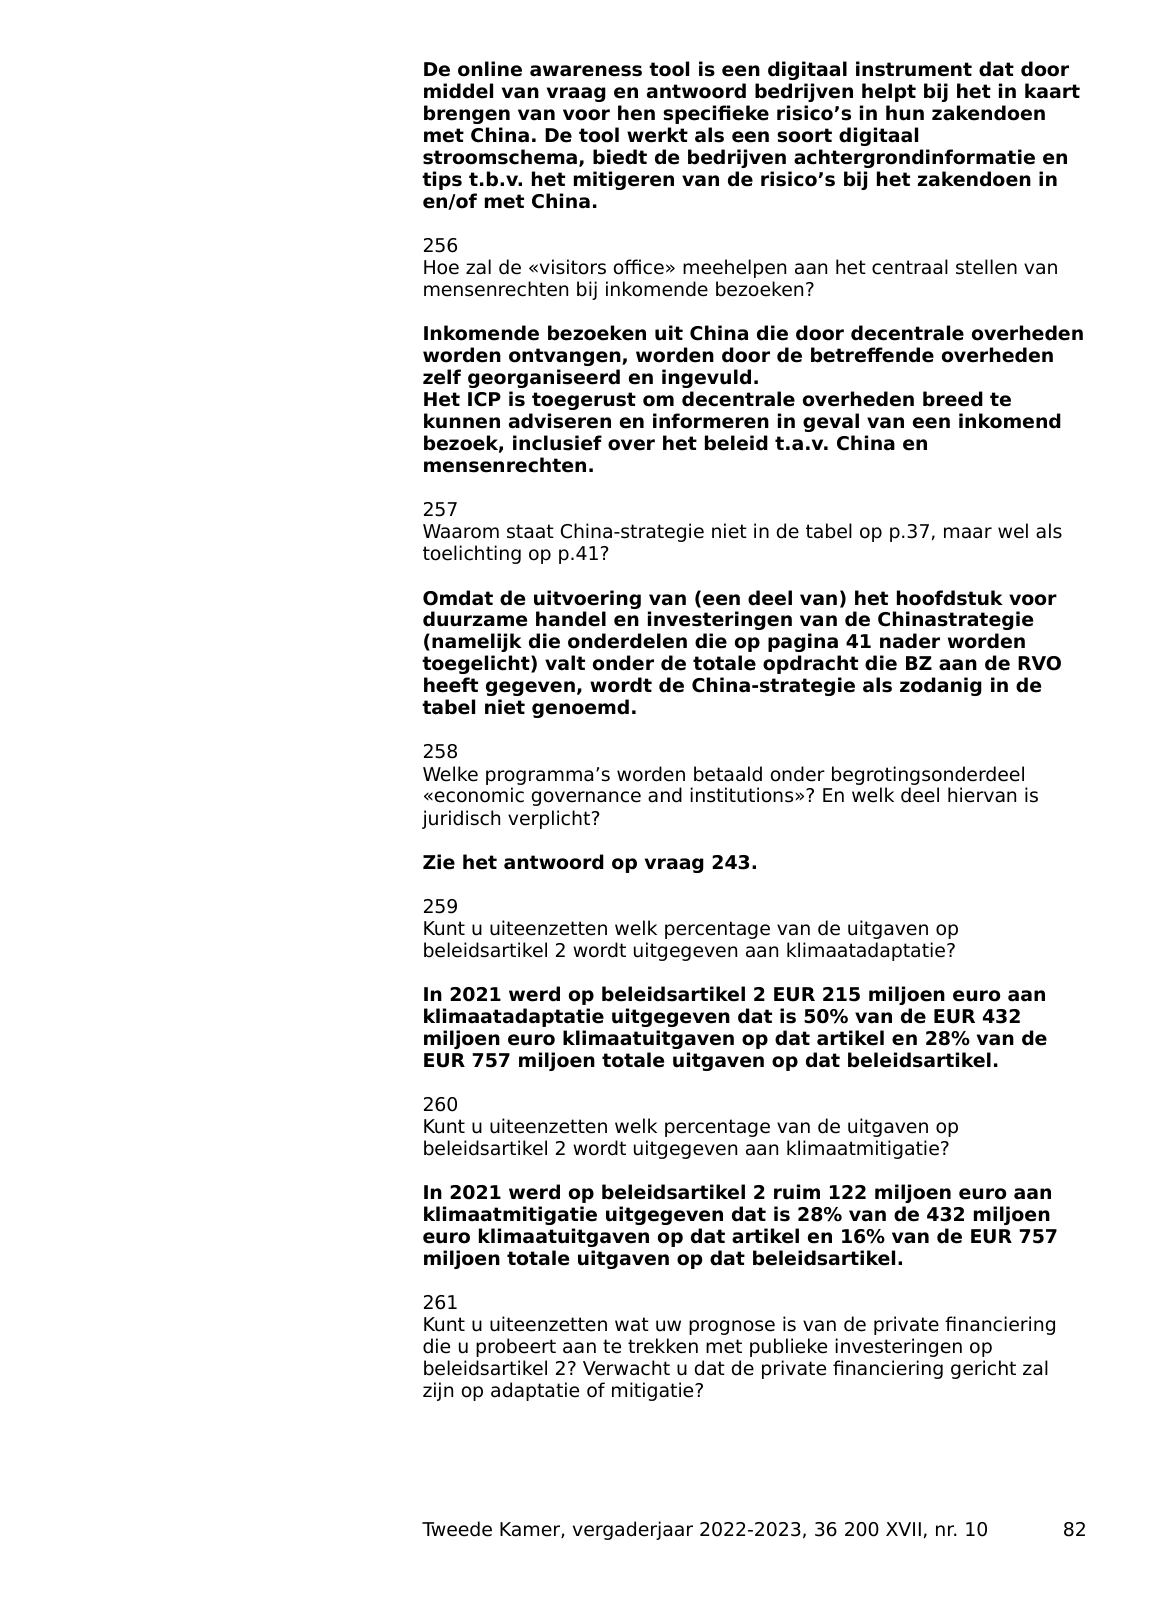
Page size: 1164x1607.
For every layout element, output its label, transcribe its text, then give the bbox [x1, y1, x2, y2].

text 257 [422, 499, 1087, 521]
text Kunt u uiteenzetten welk percentage van de uitgaven op beleidsartikel 2 wordt uitgegeven aan klimaatmitigatie? [422, 1116, 1087, 1160]
text In 2021 werd op beleidsartikel 2 ruim 122 miljoen euro aan klimaatmitigatie uitgegeven dat is 28% van de 432 miljoen euro klimaatuitgaven op dat artikel en 16% van de EUR 757 miljoen totale uitgaven op dat beleidsartikel. [422, 1182, 1087, 1270]
text Kunt u uiteenzetten welk percentage van de uitgaven op beleidsartikel 2 wordt uitgegeven aan klimaatadaptatie? [422, 918, 1087, 962]
text In 2021 werd op beleidsartikel 2 EUR 215 miljoen euro aan klimaatadaptatie uitgegeven dat is 50% van de EUR 432 miljoen euro klimaatuitgaven op dat artikel en 28% van de EUR 757 miljoen totale uitgaven op dat beleidsartikel. [422, 984, 1087, 1072]
text Kunt u uiteenzetten wat uw prognose is van de private financiering die u probeert aan te trekken met publieke investeringen op beleidsartikel 2? Verwacht u dat de private financiering gericht zal zijn op adaptatie of mitigatie? [422, 1314, 1087, 1402]
text Inkomende bezoeken uit China die door decentrale overheden worden ontvangen, worden door de betreffende overheden zelf georganiseerd en ingevuld. [422, 323, 1087, 389]
text Welke programma’s worden betaald onder begrotingsonderdeel «economic governance and institutions»? En welk deel hiervan is juridisch verplicht? [422, 763, 1087, 829]
text Zie het antwoord op vraag 243. [422, 852, 1087, 873]
text 256 [422, 235, 1087, 257]
text 258 [422, 741, 1087, 763]
text De online awareness tool is een digitaal instrument dat door middel van vraag en antwoord bedrijven helpt bij het in kaart brengen van voor hen specifieke risico’s in hun zakendoen met China. De tool werkt als een soort digitaal stroomschema, biedt de bedrijven achtergrondinformatie en tips t.b.v. het mitigeren van de risico’s bij het zakendoen in en/of met China. [422, 59, 1087, 213]
text Hoe zal de «visitors office» meehelpen aan het centraal stellen van mensenrechten bij inkomende bezoeken? [422, 257, 1087, 301]
text 260 [422, 1094, 1087, 1116]
text Het ICP is toegerust om decentrale overheden breed te kunnen adviseren en informeren in geval van een inkomend bezoek, inclusief over het beleid t.a.v. China en mensenrechten. [422, 389, 1087, 477]
text 259 [422, 896, 1087, 918]
text Waarom staat China-strategie niet in de tabel op p.37, maar wel als toelichting op p.41? [422, 521, 1087, 565]
text Omdat de uitvoering van (een deel van) het hoofdstuk voor duurzame handel en investeringen van de Chinastrategie (namelijk die onderdelen die op pagina 41 nader worden toegelicht) valt onder de totale opdracht die BZ aan de RVO heeft gegeven, wordt de China-strategie als zodanig in de tabel niet genoemd. [422, 587, 1087, 719]
text 261 [422, 1292, 1087, 1314]
